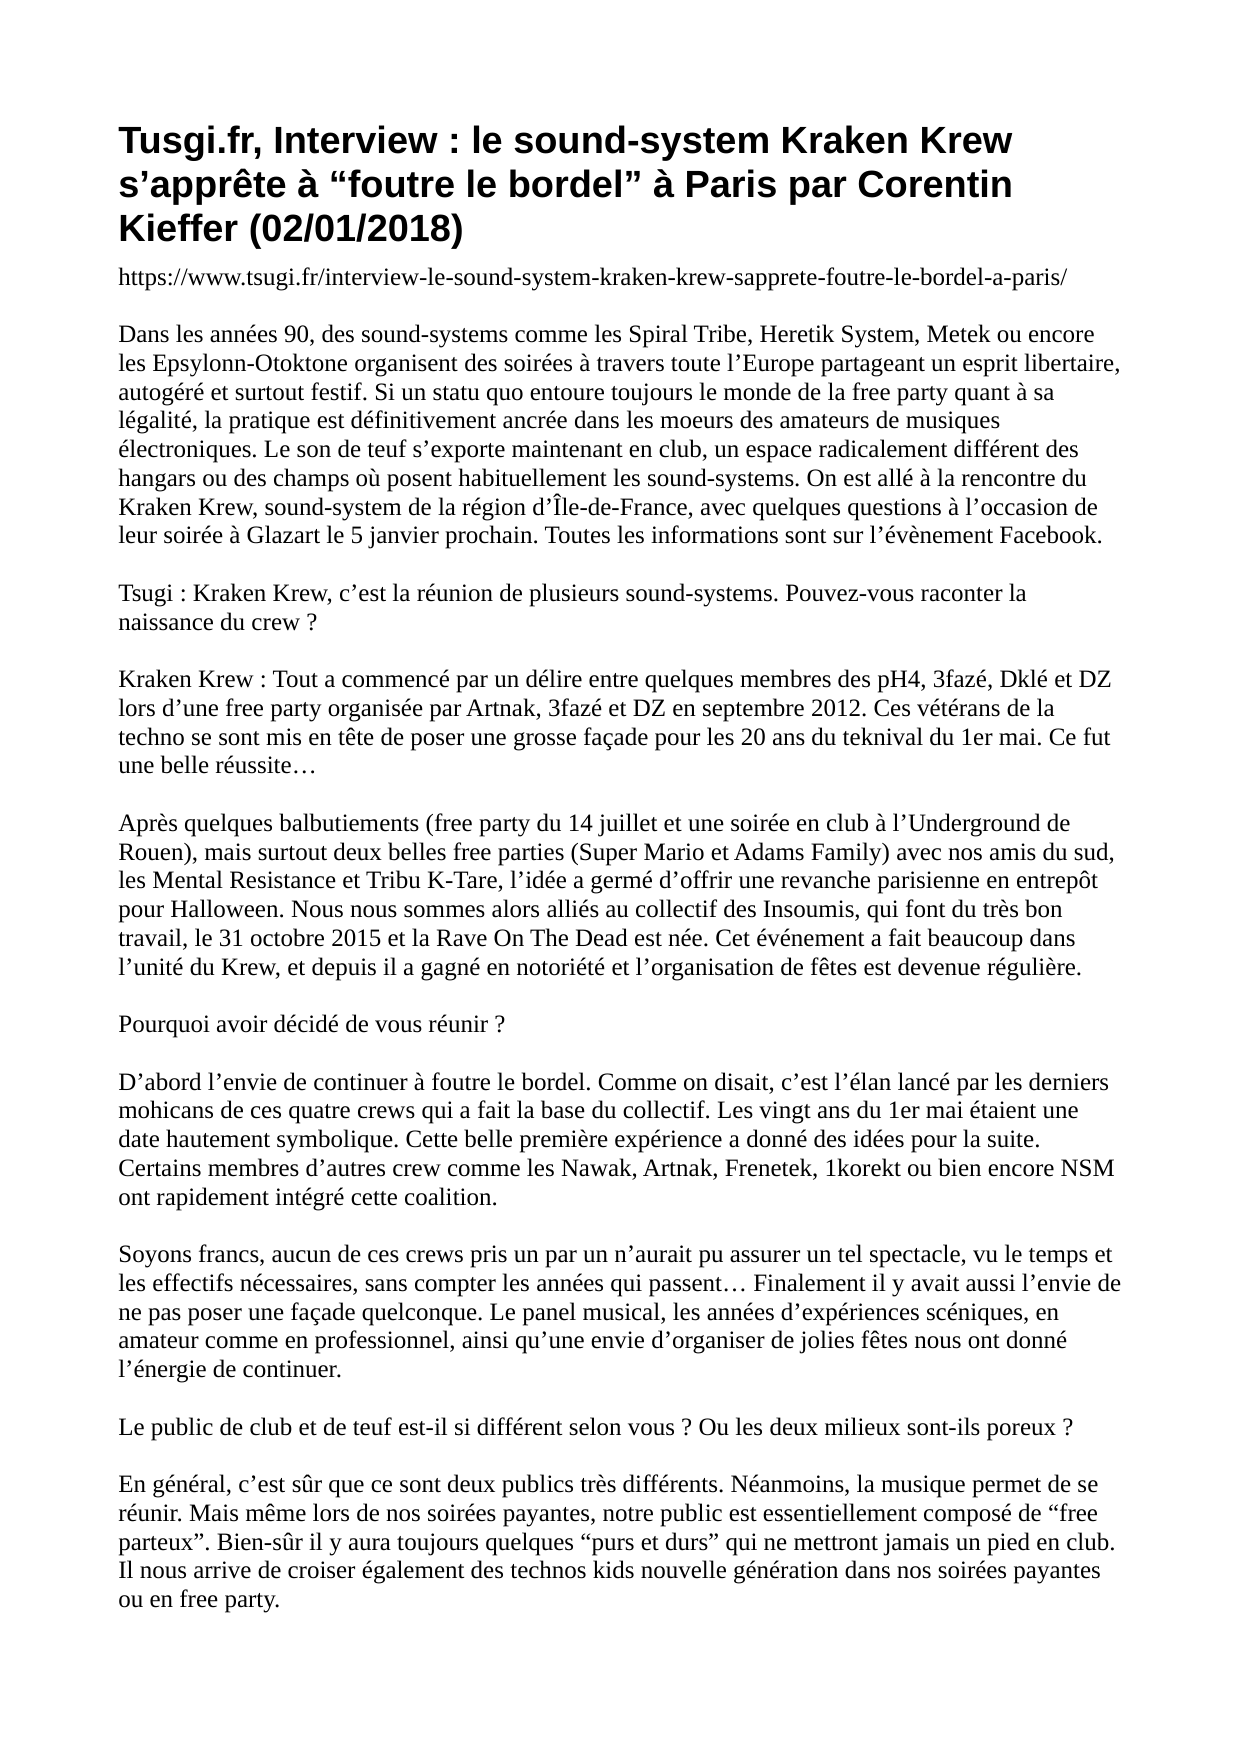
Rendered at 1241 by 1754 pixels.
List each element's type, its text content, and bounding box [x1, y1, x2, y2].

text Dans les années 90, des sound-systems comme les Spiral Tribe, Heretik System, Metek ou encore les Epsylonn-Otoktone organisent des soirées à travers toute l’Europe partageant un esprit libertaire, autogéré et surtout festif. Si un statu quo entoure toujours le monde de la free party quant à sa légalité, la pratique est définitivement ancrée dans les moeurs des amateurs de musiques électroniques. Le son de teuf s’exporte maintenant en club, un espace radicalement différent des hangars ou des champs où posent habituellement les sound-systems. On est allé à la rencontre du Kraken Krew, sound-system de la région d’Île-de-France, avec quelques questions à l’occasion de leur soirée à Glazart le 5 janvier prochain. Toutes les informations sont sur l’évènement Facebook. [118, 319, 1122, 549]
text D’abord l’envie de continuer à foutre le bordel. Comme on disait, c’est l’élan lancé par les derniers mohicans de ces quatre crews qui a fait la base du collectif. Les vingt ans du 1er mai étaient une date hautement symbolique. Cette belle première expérience a donné des idées pour la suite. Certains membres d’autres crew comme les Nawak, Artnak, Frenetek, 1korekt ou bien encore NSM ont rapidement intégré cette coalition. [118, 1067, 1122, 1210]
text https://www.tsugi.fr/interview-le-sound-system-kraken-krew-sapprete-foutre-le-bordel-a-paris/ [118, 262, 1122, 290]
text Kraken Krew : Tout a commencé par un délire entre quelques membres des pH4, 3fazé, Dklé et DZ lors d’une free party organisée par Artnak, 3fazé et DZ en septembre 2012. Ces vétérans de la techno se sont mis en tête de poser une grosse façade pour les 20 ans du teknival du 1er mai. Ce fut une belle réussite… [118, 664, 1122, 779]
text Pourquoi avoir décidé de vous réunir ? [118, 1009, 1122, 1038]
subtitle Tusgi.fr, Interview : le sound-system Kraken Krew s’apprête à “foutre le bordel” à Paris par Corentin Kieffer (02/01/2018) [118, 118, 1122, 249]
text En général, c’est sûr que ce sont deux publics très différents. Néanmoins, la musique permet de se réunir. Mais même lors de nos soirées payantes, notre public est essentiellement composé de “free parteux”. Bien-sûr il y aura toujours quelques “purs et durs” qui ne mettront jamais un pied en club. Il nous arrive de croiser également des technos kids nouvelle génération dans nos soirées payantes ou en free party. [118, 1469, 1122, 1613]
text Le public de club et de teuf est-il si différent selon vous ? Ou les deux milieux sont-ils poreux ? [118, 1412, 1122, 1440]
text Après quelques balbutiements (free party du 14 juillet et une soirée en club à l’Underground de Rouen), mais surtout deux belles free parties (Super Mario et Adams Family) avec nos amis du sud, les Mental Resistance et Tribu K-Tare, l’idée a germé d’offrir une revanche parisienne en entrepôt pour Halloween. Nous nous sommes alors alliés au collectif des Insoumis, qui font du très bon travail, le 31 octobre 2015 et la Rave On The Dead est née. Cet événement a fait beaucoup dans l’unité du Krew, et depuis il a gagné en notoriété et l’organisation de fêtes est devenue régulière. [118, 808, 1122, 980]
text Tsugi : Kraken Krew, c’est la réunion de plusieurs sound-systems. Pouvez-vous raconter la naissance du crew ? [118, 578, 1122, 635]
text Soyons francs, aucun de ces crews pris un par un n’aurait pu assurer un tel spectacle, vu le temps et les effectifs nécessaires, sans compter les années qui passent… Finalement il y avait aussi l’envie de ne pas poser une façade quelconque. Le panel musical, les années d’expériences scéniques, en amateur comme en professionnel, ainsi qu’une envie d’organiser de jolies fêtes nous ont donné l’énergie de continuer. [118, 1239, 1122, 1383]
